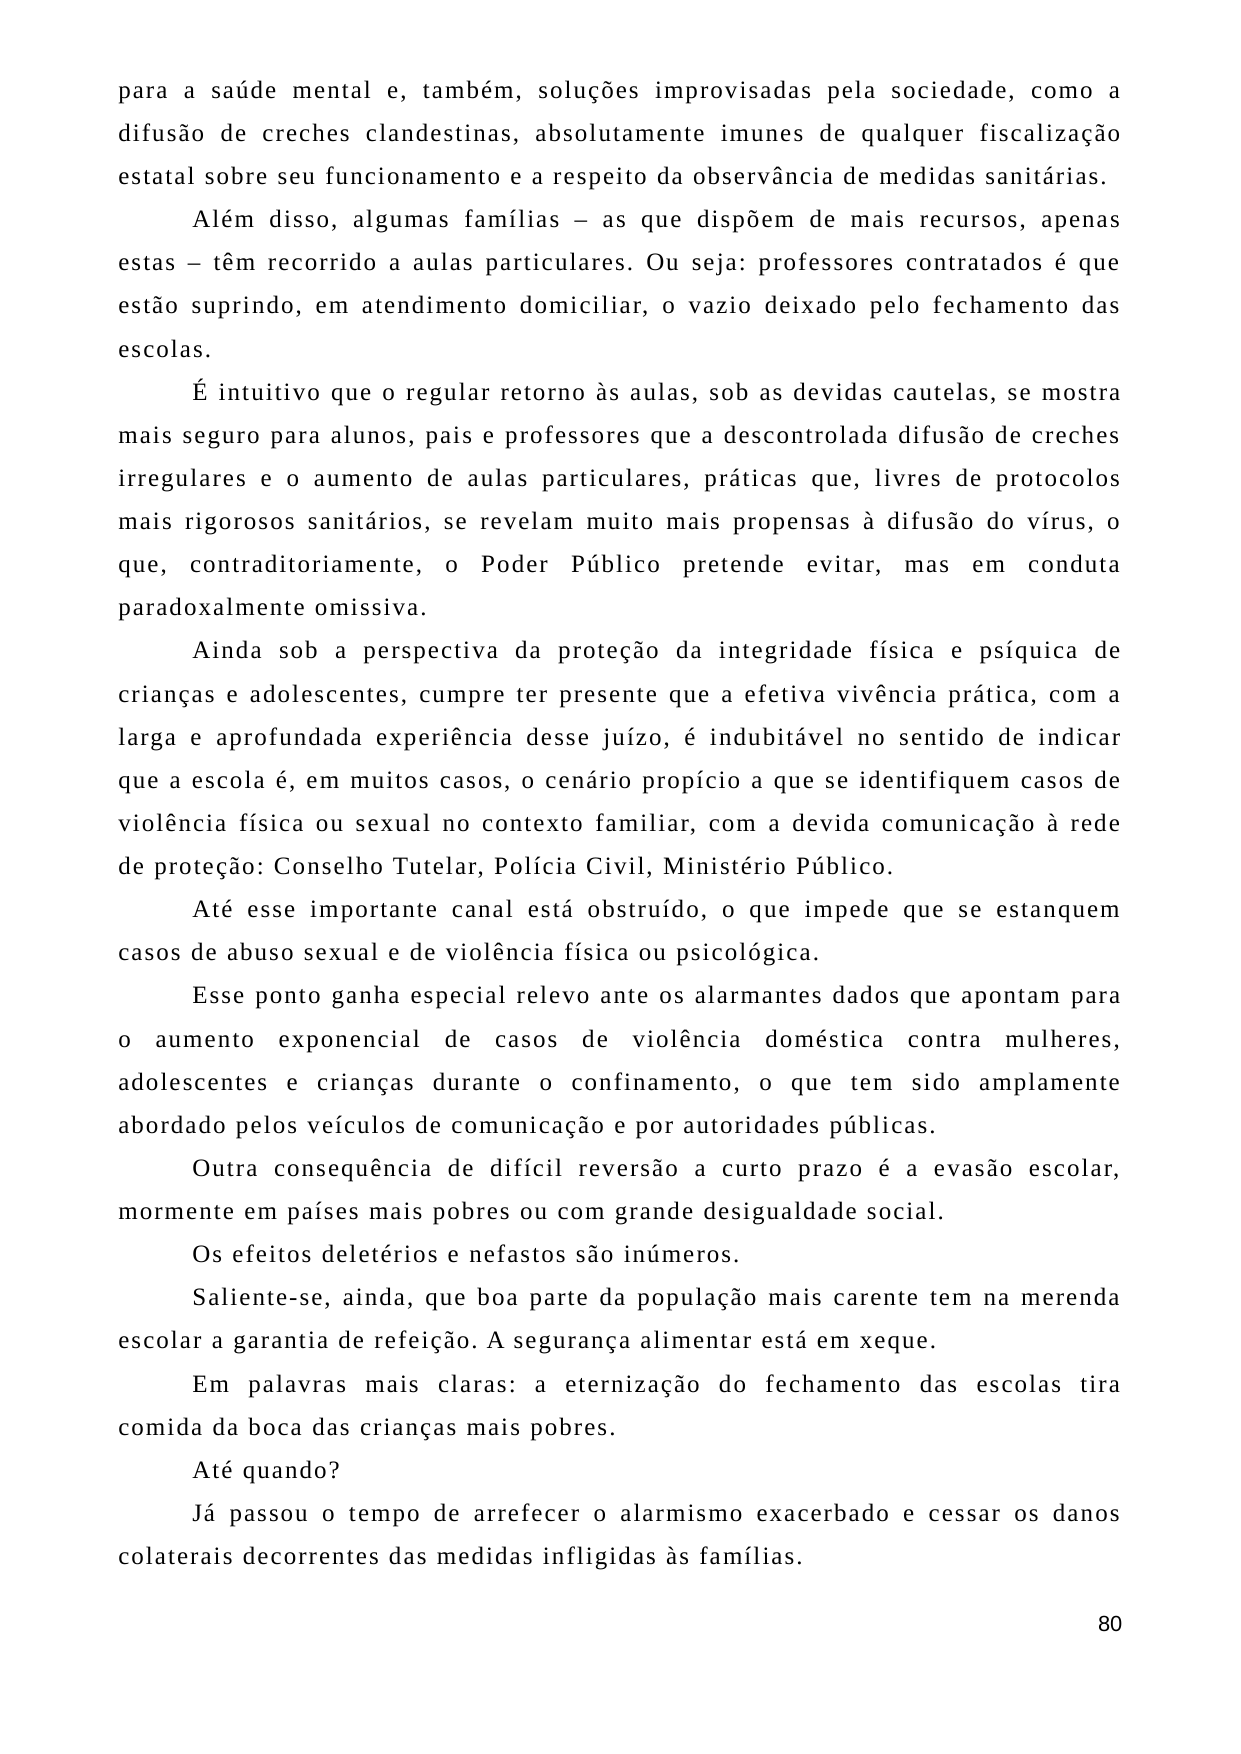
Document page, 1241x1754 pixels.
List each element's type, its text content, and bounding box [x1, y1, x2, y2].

text Ainda sob a perspectiva da proteção da integridade física e psíquica de crianças e adolescentes, cumpre ter presente que a efetiva vivência prática, com a larga e aprofundada experiência desse juízo, é indubitável no sentido de indicar que a escola é, em muitos casos, o cenário propício a que se identifiquem casos de violência física ou sexual no contexto familiar, com a devida comunicação à rede de proteção: Conselho Tutelar, Polícia Civil, Ministério Público. [118, 636, 1122, 880]
text Além disso, algumas famílias – as que dispõem de mais recursos, apenas estas – têm recorrido a aulas particulares. Ou seja: professores contratados é que estão suprindo, em atendimento domiciliar, o vazio deixado pelo fechamento das escolas. [118, 204, 1122, 362]
text Saliente-se, ainda, que boa parte da população mais carente tem na merenda escolar a garantia de refeição. A segurança alimentar está em xeque. [118, 1282, 1122, 1354]
text Até quando? [118, 1455, 1122, 1484]
text Os efeitos deletérios e nefastos são inúmeros. [118, 1239, 1122, 1268]
text para a saúde mental e, também, soluções improvisadas pela sociedade, como a difusão de creches clandestinas, absolutamente imunes de qualquer fiscalização estatal sobre seu funcionamento e a respeito da observância de medidas sanitárias. [118, 75, 1122, 190]
text Outra consequência de difícil reversão a curto prazo é a evasão escolar, mormente em países mais pobres ou com grande desigualdade social. [118, 1153, 1122, 1225]
text Até esse importante canal está obstruído, o que impede que se estanquem casos de abuso sexual e de violência física ou psicológica. [118, 894, 1122, 966]
text Em palavras mais claras: a eternização do fechamento das escolas tira comida da boca das crianças mais pobres. [118, 1369, 1122, 1441]
text É intuitivo que o regular retorno às aulas, sob as devidas cautelas, se mostra mais seguro para alunos, pais e professores que a descontrolada difusão de creches irregulares e o aumento de aulas particulares, práticas que, livres de protocolos mais rigorosos sanitários, se revelam muito mais propensas à difusão do vírus, o que, contraditoriamente, o Poder Público pretende evitar, mas em conduta paradoxalmente omissiva. [118, 377, 1122, 621]
text Já passou o tempo de arrefecer o alarmismo exacerbado e cessar os danos colaterais decorrentes das medidas infligidas às famílias. [118, 1498, 1122, 1570]
text Esse ponto ganha especial relevo ante os alarmantes dados que apontam para o aumento exponencial de casos de violência doméstica contra mulheres, adolescentes e crianças durante o confinamento, o que tem sido amplamente abordado pelos veículos de comunicação e por autoridades públicas. [118, 981, 1122, 1139]
